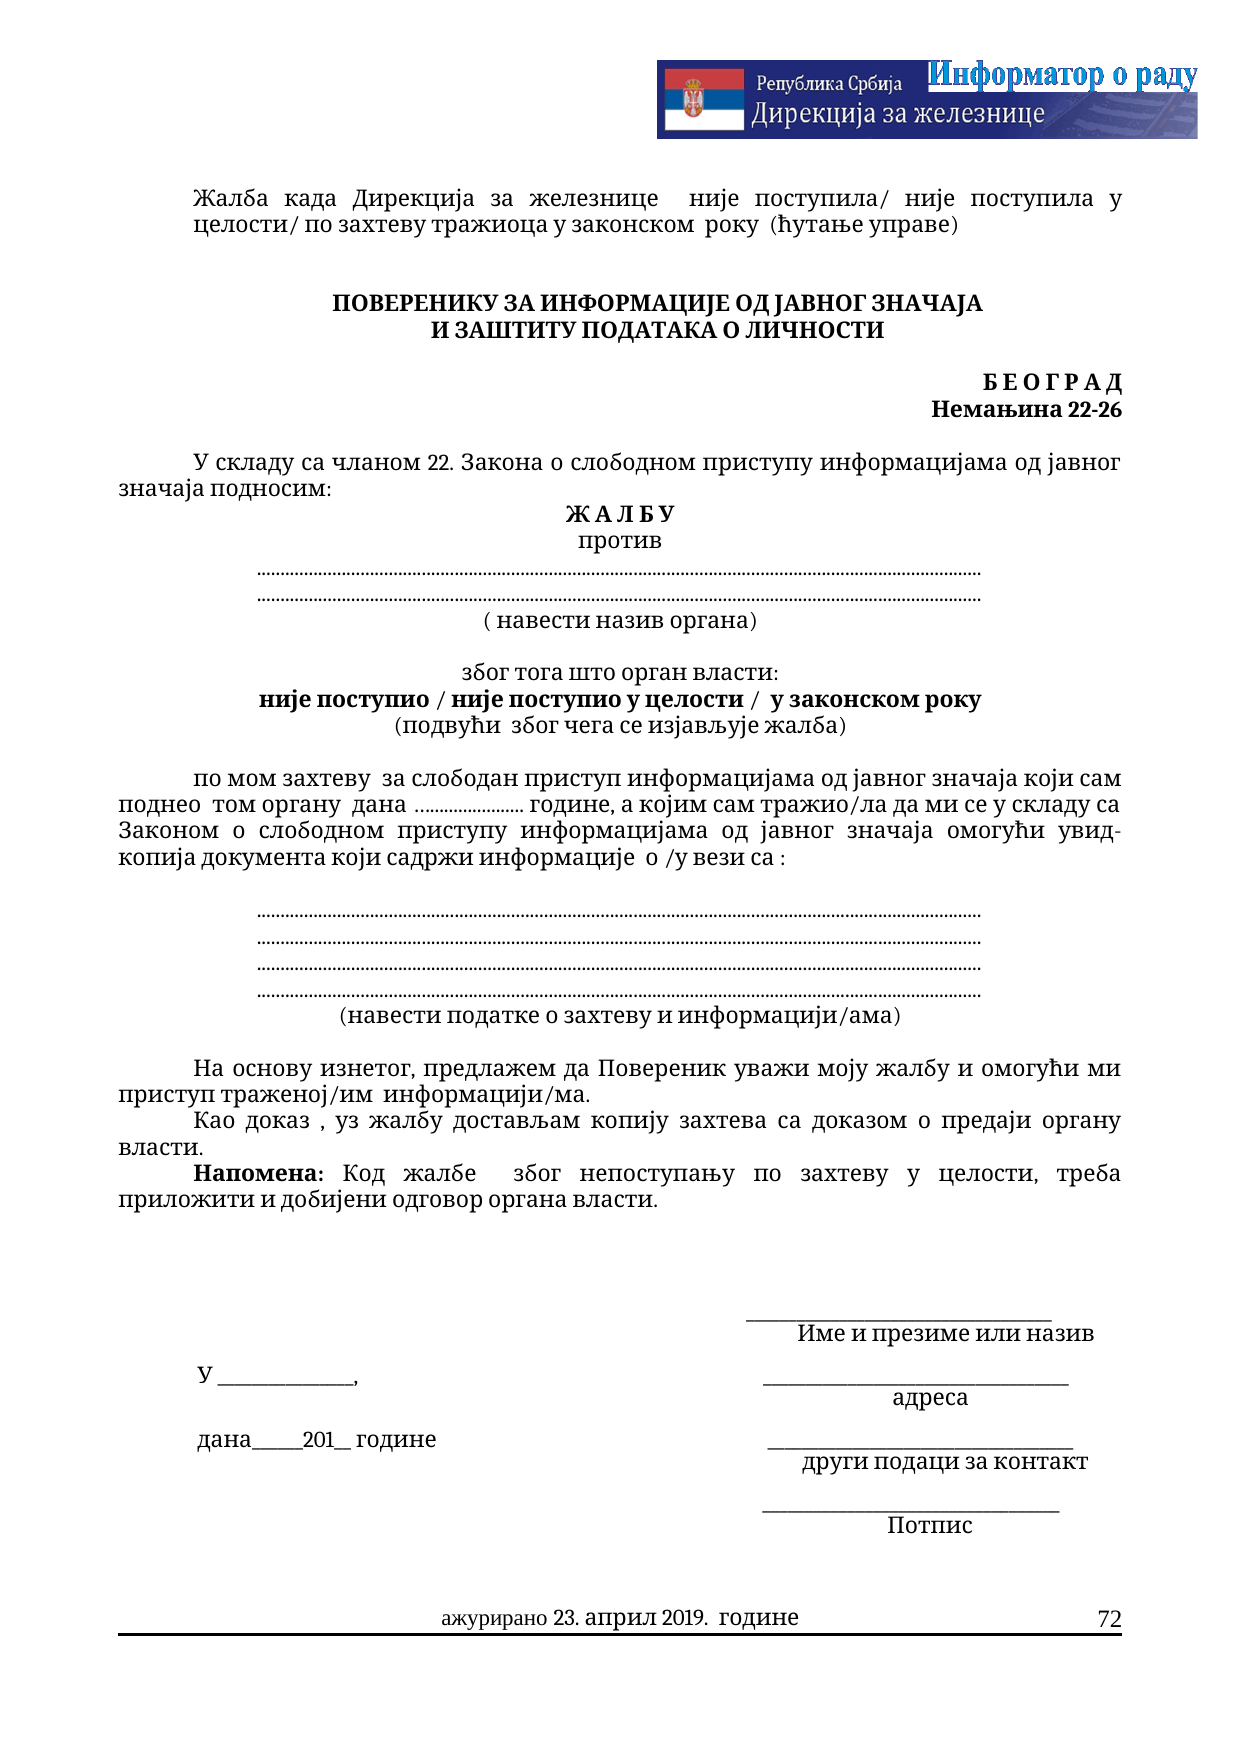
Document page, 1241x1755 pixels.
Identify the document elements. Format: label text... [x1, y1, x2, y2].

text ___________________________________ [122, 1493, 1100, 1515]
text Б Е О Г Р А Д [118, 370, 1122, 397]
text У ________________, ____________________________________ [122, 1365, 1100, 1388]
text ( навести назив органа) [118, 607, 1122, 634]
text Жалба када Дирекција за железнице није поступила/ није поступила у целости/ по захтеву тражиоца у законском року (ћутање управе) [193, 186, 1122, 238]
text .......................................................................................................................................................... [118, 897, 1122, 924]
text други подаци за контакт [122, 1451, 1100, 1474]
text (подвући због чега се изјављује жалба) [118, 713, 1122, 739]
text ____________________________________ [122, 1302, 1100, 1324]
text по мом захтеву за слободан приступ информацијама од јавног значаја који сам поднео том органу дана ….................... године, а којим сам тражио/ла да ми се у складу са Законом о слободном приступу информацијама од јавног значаја омогући увид- копија документа који садржи информације о /у вези са : [118, 766, 1122, 871]
text Потпис [122, 1515, 1100, 1538]
text адреса [122, 1388, 1100, 1410]
text .......................................................................................................................................................... [118, 581, 1122, 607]
text .......................................................................................................................................................... [118, 555, 1122, 581]
text Напомена: Код жалбе због непоступању по захтеву у целости, треба приложити и добијени одговор органа власти. [118, 1161, 1122, 1213]
text Ж А Л Б У [118, 502, 1122, 528]
text На основу изнетог, предлажем да Повереник уважи моју жалбу и омогући ми приступ траженој/им информацији/ма. [118, 1055, 1122, 1108]
text није поступио / није поступио у целости / у законском року [118, 686, 1122, 713]
text Немањина 22-26 [118, 397, 1122, 423]
text против [118, 528, 1122, 555]
text дана______201__ године ____________________________________ [122, 1429, 1100, 1451]
text .......................................................................................................................................................... [118, 924, 1122, 950]
text И ЗАШТИТУ ПОДАТАКА О ЛИЧНОСТИ [118, 317, 1122, 344]
text .......................................................................................................................................................... [118, 976, 1122, 1003]
text због тога што орган власти: [118, 660, 1122, 686]
text Име и презиме или назив [122, 1324, 1100, 1346]
text (навести податке о захтеву и информацији/ама) [118, 1003, 1122, 1029]
text У складу са чланом 22. Закона о слободном приступу информацијама од јавног значаја подносим: [118, 449, 1122, 502]
text Као доказ , уз жалбу достављам копију захтева са доказом о предаји органу власти. [118, 1108, 1122, 1161]
text .......................................................................................................................................................... [118, 950, 1122, 976]
text ПОВЕРЕНИКУ ЗА ИНФОРМАЦИЈЕ ОД ЈАВНОГ ЗНАЧАЈА [118, 291, 1122, 317]
